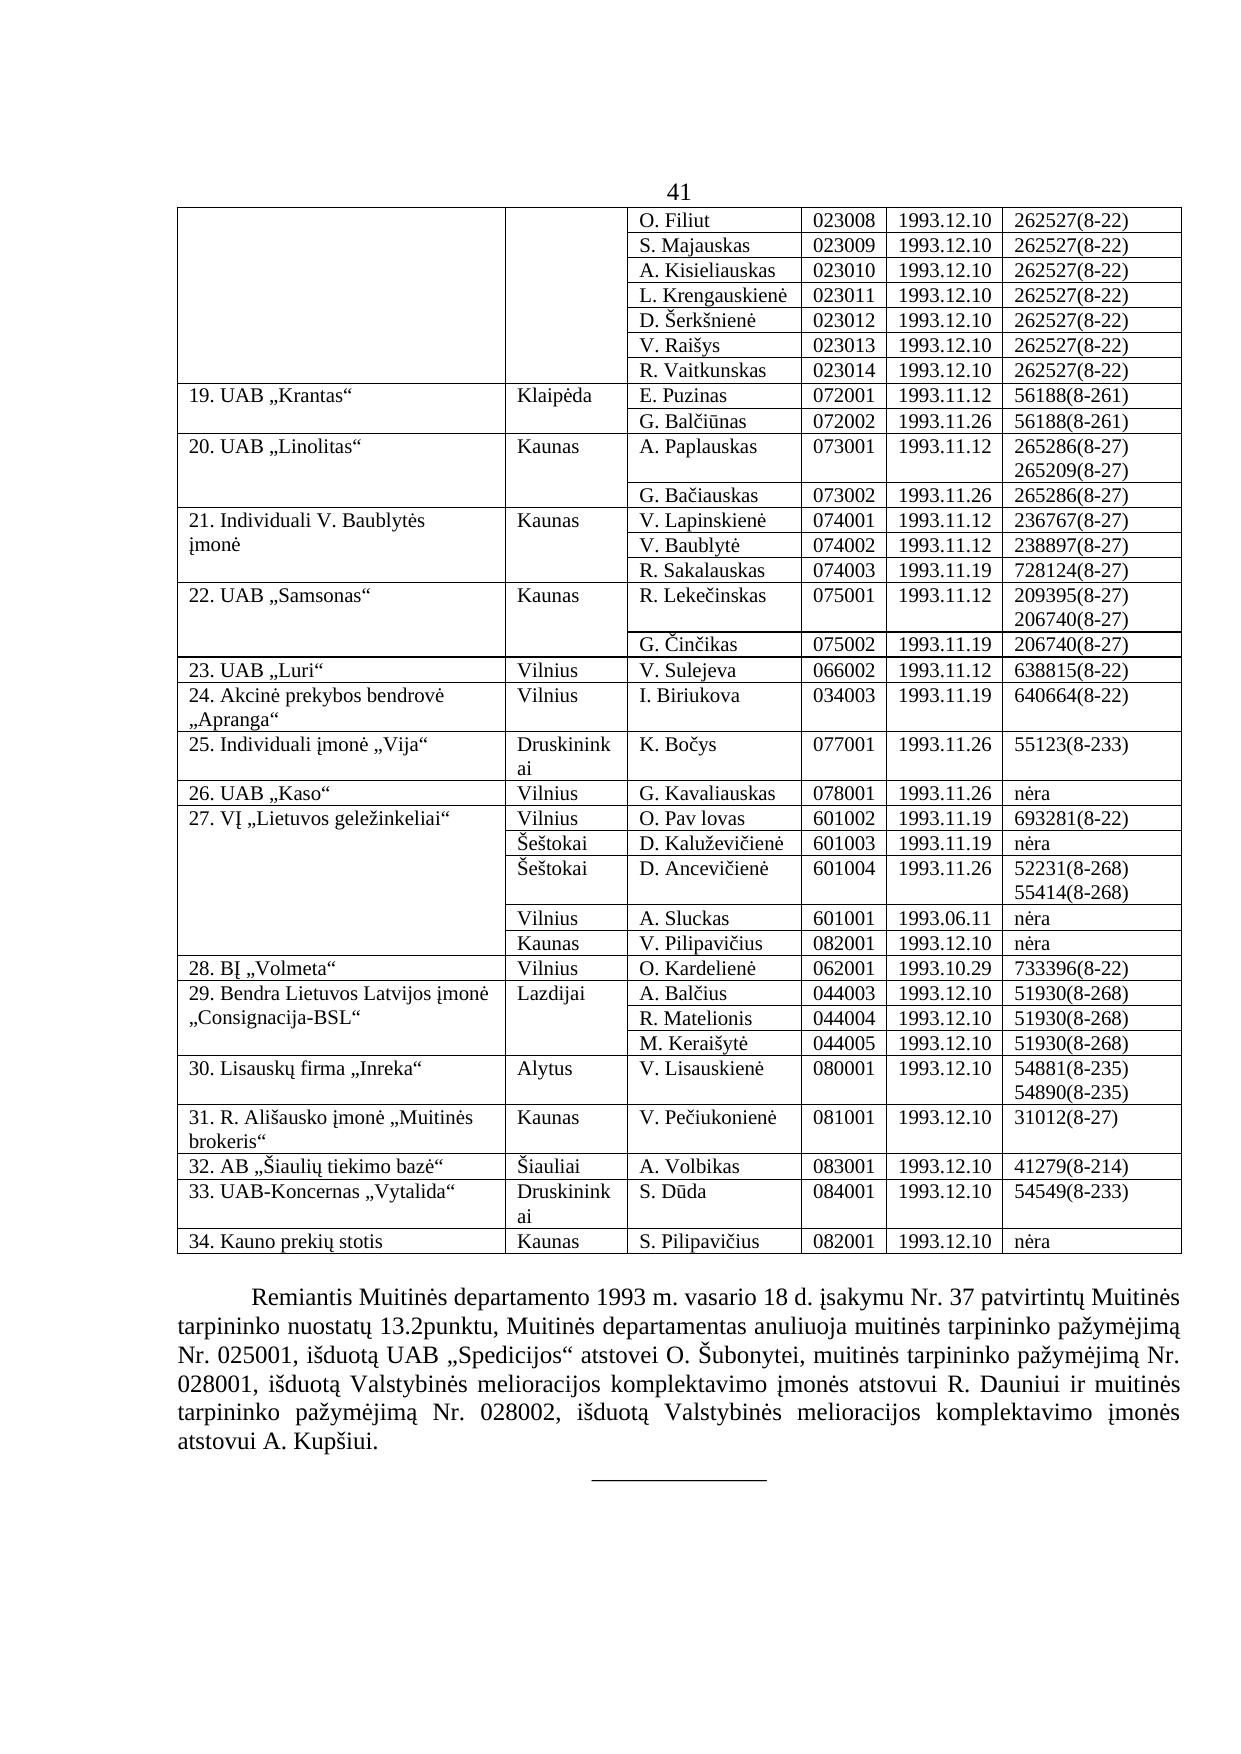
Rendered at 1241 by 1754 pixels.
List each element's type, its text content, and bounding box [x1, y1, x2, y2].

table_cell G. Činčikas [628, 633, 801, 656]
table_cell 1993.12.10 [887, 931, 1002, 954]
table_cell 1993.12.10 [887, 981, 1002, 1005]
table_cell V. Lisauskienė [628, 1056, 801, 1104]
table_cell 1993.12.10 [887, 308, 1002, 332]
text Remiantis Muitinės departamento 1993 m. vasario 18 d. įsakymu Nr. 37 patvirtintų Muitinės tarpininko nuostatų 13.2punktu, Muitinės departamentas anuliuoja muitinės tarpininko pažymėjimą Nr. 025001, išduotą UAB „Spedicijos“ atstovei O. Šubonytei, muitinės tarpininko pažymėjimą Nr. 028001, išduotą Valstybinės melioracijos komplektavimo įmonės atstovui R. Dauniui ir muitinės tarpininko pažymėjimą Nr. 028002, išduotą Valstybinės melioracijos komplektavimo įmonės atstovui A. Kupšiui. [177, 1282, 1181, 1455]
table_cell R. Matelionis [628, 1006, 801, 1030]
table_cell 023009 [802, 233, 886, 257]
table_cell 082001 [802, 1229, 886, 1253]
table_cell 27. VĮ „Lietuvos geležinkeliai“ [178, 806, 505, 954]
table_cell 1993.12.10 [887, 1105, 1002, 1153]
table_cell 19. UAB „Krantas“ [178, 384, 505, 433]
table_cell A. Sluckas [628, 905, 801, 929]
table_cell 54549(8-233) [1003, 1180, 1181, 1228]
table_cell 640664(8-22) [1003, 683, 1181, 731]
table_cell 1993.12.10 [887, 1056, 1002, 1104]
table_cell 080001 [802, 1056, 886, 1104]
table_cell 075001 [802, 583, 886, 631]
table_cell nėra [1003, 831, 1181, 855]
table_cell Vilnius [506, 905, 627, 929]
table_cell 41279(8-214) [1003, 1154, 1181, 1178]
table_cell 601001 [802, 905, 886, 929]
table_cell D. Kaluževičienė [628, 831, 801, 855]
table_cell 601004 [802, 856, 886, 904]
table_cell Kaunas [506, 1105, 627, 1153]
table_cell 51930(8-268) [1003, 1031, 1181, 1055]
table_cell 073001 [802, 434, 886, 482]
table_cell 1993.12.10 [887, 233, 1002, 257]
table_cell G. Balčiūnas [628, 409, 801, 433]
table_cell 601002 [802, 806, 886, 830]
table_cell E. Puzinas [628, 384, 801, 407]
table_cell 51930(8-268) [1003, 981, 1181, 1005]
table_cell 081001 [802, 1105, 886, 1153]
table_cell 1993.06.11 [887, 905, 1002, 929]
table_cell R. Vaitkunskas [628, 358, 801, 382]
table_cell 1993.11.12 [887, 583, 1002, 631]
table_cell V. Pečiukonienė [628, 1105, 801, 1153]
table_cell Vilnius [506, 683, 627, 731]
table_cell 078001 [802, 781, 886, 805]
table_cell Druskininkai [506, 1180, 627, 1228]
table_cell Vilnius [506, 956, 627, 980]
table_cell 074002 [802, 533, 886, 557]
table_cell D. Šerkšnienė [628, 308, 801, 332]
table_cell 1993.12.10 [887, 1154, 1002, 1178]
table_cell 023011 [802, 283, 886, 307]
table_cell 1993.11.19 [887, 683, 1002, 731]
table_cell 072001 [802, 384, 886, 407]
table_cell 066002 [802, 658, 886, 682]
table_cell 262527(8-22) [1003, 333, 1181, 357]
table_cell Kaunas [506, 508, 627, 582]
table_cell Kaunas [506, 1229, 627, 1253]
table_cell 082001 [802, 931, 886, 954]
table_cell 265286(8-27) 265209(8-27) [1003, 434, 1181, 482]
table_cell 023012 [802, 308, 886, 332]
table_cell Šeštokai [506, 856, 627, 904]
table_cell V. Raišys [628, 333, 801, 357]
table_cell 236767(8-27) [1003, 508, 1181, 532]
table_cell 20. UAB „Linolitas“ [178, 434, 505, 507]
table_cell Klaipėda [506, 384, 627, 433]
table_cell 22. UAB „Samsonas“ [178, 583, 505, 656]
table_cell 1993.11.12 [887, 658, 1002, 682]
table_cell 1993.11.26 [887, 732, 1002, 780]
table_cell 044004 [802, 1006, 886, 1030]
table_cell V. Lapinskienė [628, 508, 801, 532]
table_cell 077001 [802, 732, 886, 780]
table_cell V. Pilipavičius [628, 931, 801, 954]
table_cell 062001 [802, 956, 886, 980]
table_cell 044003 [802, 981, 886, 1005]
table_cell 1993.12.10 [887, 283, 1002, 307]
table_cell 51930(8-268) [1003, 1006, 1181, 1030]
table_cell 34. Kauno prekių stotis [178, 1229, 505, 1253]
table_cell 56188(8-261) [1003, 409, 1181, 433]
table_cell A. Balčius [628, 981, 801, 1005]
table_cell I. Biriukova [628, 683, 801, 731]
table_cell nėra [1003, 781, 1181, 805]
table_cell 1993.11.26 [887, 409, 1002, 433]
table_cell 54881(8-235) 54890(8-235) [1003, 1056, 1181, 1104]
table_cell 034003 [802, 683, 886, 731]
table_cell 693281(8-22) [1003, 806, 1181, 830]
table_cell 638815(8-22) [1003, 658, 1181, 682]
table_cell 25. Individuali įmonė „Vija“ [178, 732, 505, 780]
table_cell Šiauliai [506, 1154, 627, 1178]
table_cell nėra [1003, 1229, 1181, 1253]
table_cell 26. UAB „Kaso“ [178, 781, 505, 805]
table_cell 262527(8-22) [1003, 233, 1181, 257]
table_cell 1993.11.12 [887, 434, 1002, 482]
table_cell 1993.11.19 [887, 831, 1002, 855]
table_cell 33. UAB-Koncernas „Vytalida“ [178, 1180, 505, 1228]
table_cell 32. AB „Šiaulių tiekimo bazė“ [178, 1154, 505, 1178]
table_cell D. Ancevičienė [628, 856, 801, 904]
table_cell 262527(8-22) [1003, 258, 1181, 282]
table_cell 073002 [802, 483, 886, 507]
table_cell [506, 208, 627, 382]
table_cell O. Filiut [628, 208, 801, 232]
table_cell R. Lekečinskas [628, 583, 801, 631]
table_cell 1993.11.26 [887, 781, 1002, 805]
table_cell nėra [1003, 931, 1181, 954]
table_cell 1993.11.19 [887, 558, 1002, 582]
table_cell 023010 [802, 258, 886, 282]
table_cell Kaunas [506, 583, 627, 656]
table_cell Vilnius [506, 806, 627, 830]
table_cell V. Sulejeva [628, 658, 801, 682]
table_cell Lazdijai [506, 981, 627, 1055]
table_cell 206740(8-27) [1003, 633, 1181, 656]
table_cell G. Kavaliauskas [628, 781, 801, 805]
table_cell 31012(8-27) [1003, 1105, 1181, 1153]
text ______________ [177, 1455, 1181, 1484]
table_cell 262527(8-22) [1003, 208, 1181, 232]
table_cell Kaunas [506, 931, 627, 954]
table_cell 55123(8-233) [1003, 732, 1181, 780]
table_cell 1993.11.12 [887, 533, 1002, 557]
table_cell S. Dūda [628, 1180, 801, 1228]
table_cell 074003 [802, 558, 886, 582]
table_cell 21. Individuali V. Baublytės įmonė [178, 508, 505, 582]
table_cell 083001 [802, 1154, 886, 1178]
table_cell 601003 [802, 831, 886, 855]
table_cell 1993.12.10 [887, 1006, 1002, 1030]
table_cell 30. Lisauskų firma „Inreka“ [178, 1056, 505, 1104]
table_cell 29. Bendra Lietuvos Latvijos įmonė „Consignacija-BSL“ [178, 981, 505, 1055]
table_cell 1993.11.26 [887, 856, 1002, 904]
table_cell G. Bačiauskas [628, 483, 801, 507]
table_cell 1993.12.10 [887, 358, 1002, 382]
table_cell S. Pilipavičius [628, 1229, 801, 1253]
table_cell 023008 [802, 208, 886, 232]
table_cell K. Bočys [628, 732, 801, 780]
table_cell V. Baublytė [628, 533, 801, 557]
table_cell L. Krengauskienė [628, 283, 801, 307]
table_cell 28. BĮ „Volmeta“ [178, 956, 505, 980]
table_cell Druskininkai [506, 732, 627, 780]
table_cell 1993.11.19 [887, 633, 1002, 656]
table_cell 1993.10.29 [887, 956, 1002, 980]
table_cell Vilnius [506, 658, 627, 682]
table_cell S. Majauskas [628, 233, 801, 257]
table_cell 1993.12.10 [887, 208, 1002, 232]
table_cell 074001 [802, 508, 886, 532]
table_cell 1993.12.10 [887, 1031, 1002, 1055]
table_cell 044005 [802, 1031, 886, 1055]
table_cell 209395(8-27) 206740(8-27) [1003, 583, 1181, 631]
table_cell Alytus [506, 1056, 627, 1104]
table_cell Vilnius [506, 781, 627, 805]
table_cell 23. UAB „Luri“ [178, 658, 505, 682]
table_cell 262527(8-22) [1003, 283, 1181, 307]
table_cell R. Sakalauskas [628, 558, 801, 582]
table_cell 52231(8-268) 55414(8-268) [1003, 856, 1181, 904]
table_cell 084001 [802, 1180, 886, 1228]
table_cell O. Pav lovas [628, 806, 801, 830]
table_cell 1993.12.10 [887, 258, 1002, 282]
table_cell 1993.11.26 [887, 483, 1002, 507]
table_cell 238897(8-27) [1003, 533, 1181, 557]
table_cell O. Kardelienė [628, 956, 801, 980]
table_cell 1993.11.19 [887, 806, 1002, 830]
table_cell A. Volbikas [628, 1154, 801, 1178]
table_cell 31. R. Ališausko įmonė „Muitinės brokeris“ [178, 1105, 505, 1153]
table_cell Šeštokai [506, 831, 627, 855]
table_cell 023013 [802, 333, 886, 357]
table_cell 1993.12.10 [887, 1180, 1002, 1228]
table_cell 728124(8-27) [1003, 558, 1181, 582]
table_cell A. Paplauskas [628, 434, 801, 482]
table_cell 075002 [802, 633, 886, 656]
table_cell M. Keraišytė [628, 1031, 801, 1055]
table_cell 24. Akcinė prekybos bendrovė „Apranga“ [178, 683, 505, 731]
table_cell 56188(8-261) [1003, 384, 1181, 407]
table_cell 1993.11.12 [887, 508, 1002, 532]
table_cell 072002 [802, 409, 886, 433]
table_cell [178, 208, 505, 382]
table_cell Kaunas [506, 434, 627, 507]
table_cell 733396(8-22) [1003, 956, 1181, 980]
table_cell nėra [1003, 905, 1181, 929]
table_cell 265286(8-27) [1003, 483, 1181, 507]
table_cell A. Kisieliauskas [628, 258, 801, 282]
table_cell 262527(8-22) [1003, 308, 1181, 332]
table_cell 1993.11.12 [887, 384, 1002, 407]
table_cell 1993.12.10 [887, 1229, 1002, 1253]
table_cell 262527(8-22) [1003, 358, 1181, 382]
table_cell 023014 [802, 358, 886, 382]
table_cell 1993.12.10 [887, 333, 1002, 357]
